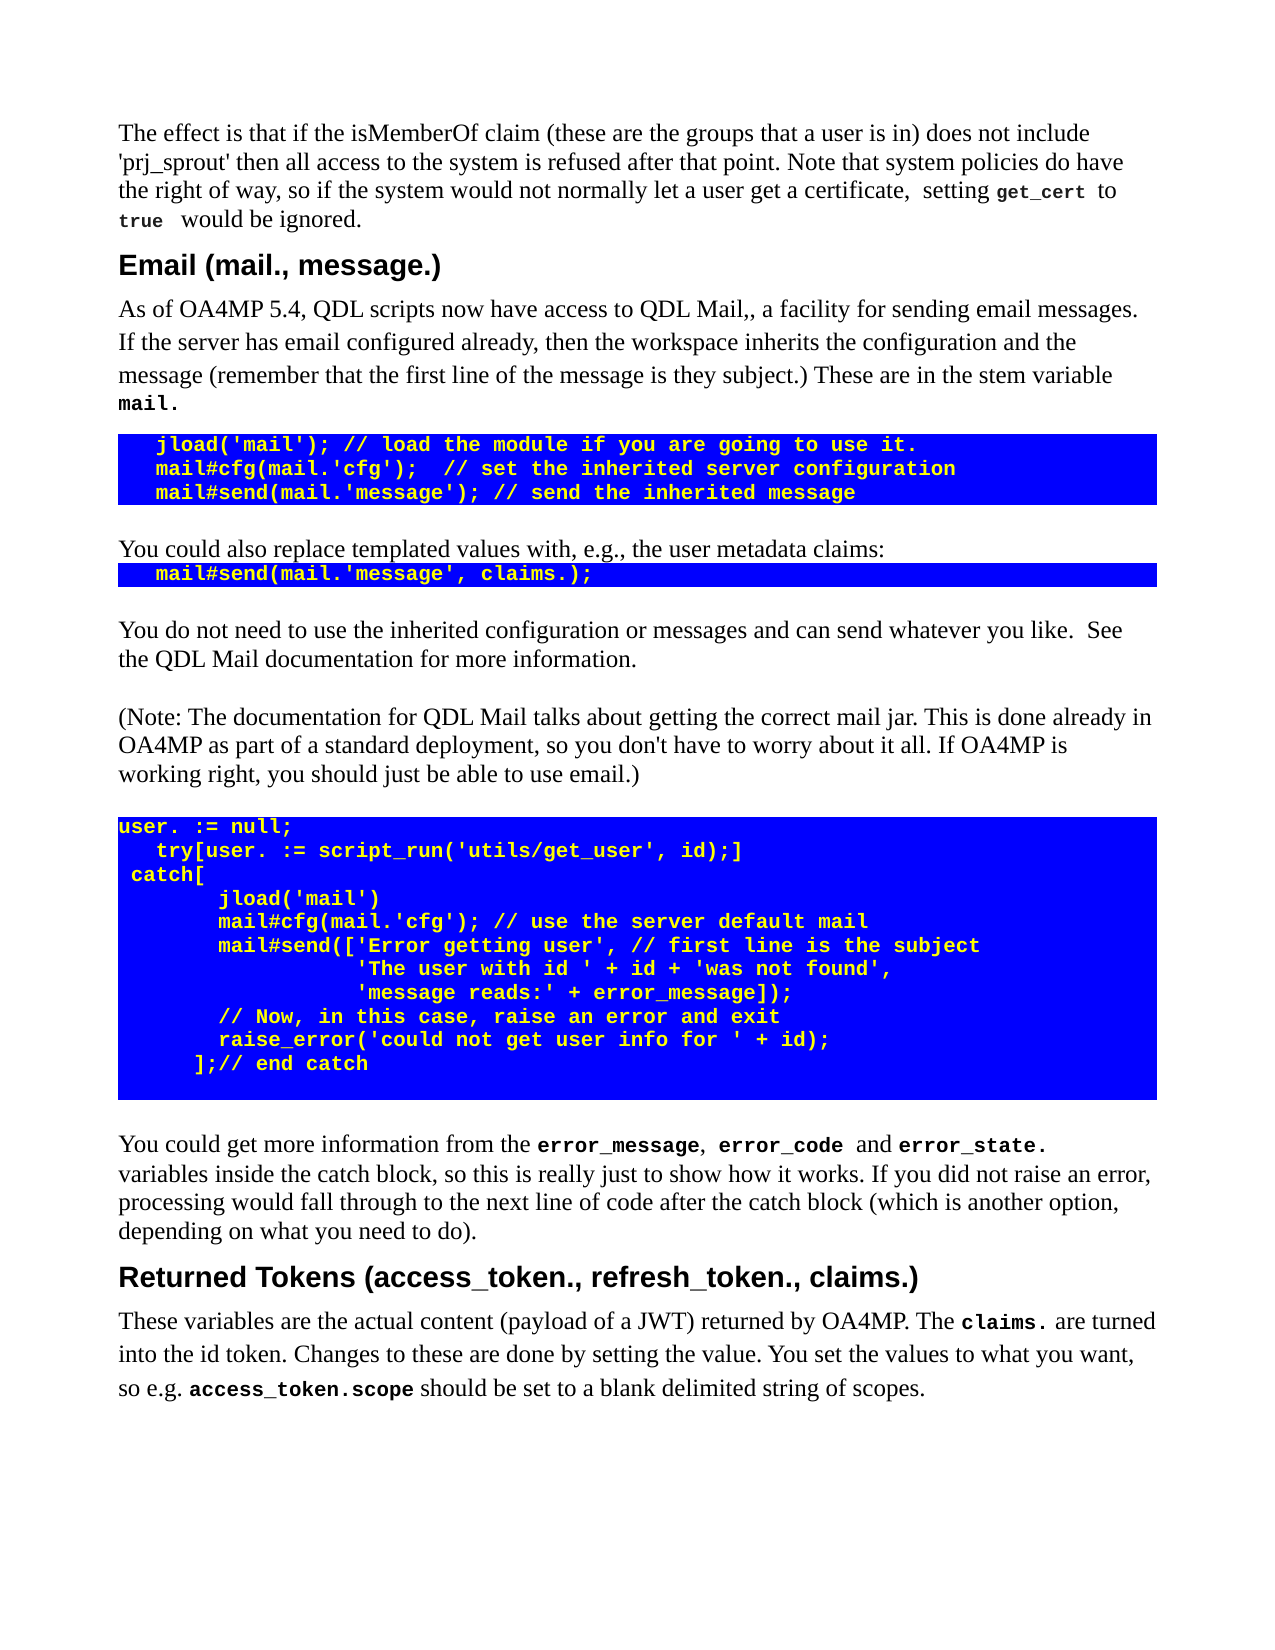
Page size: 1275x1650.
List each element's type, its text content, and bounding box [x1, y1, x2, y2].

text You do not need to use the inherited configuration or messages and can send whatever you like. See the QDL Mail documentation for more information. [118, 615, 1157, 673]
text try[user. := script_run('utils/get_user', id);] [118, 840, 1157, 864]
text raise_error('could not get user info for ' + id); [118, 1029, 1157, 1053]
text mail#cfg(mail.'cfg'); // set the inherited server configuration [118, 458, 1157, 482]
subtitle Returned Tokens (access_token., refresh_token., claims.) [118, 1259, 1157, 1293]
subtitle Email (mail., message.) [118, 248, 1157, 282]
text You could also replace templated values with, e.g., the user metadata claims: [118, 534, 1157, 563]
text The effect is that if the isMemberOf claim (these are the groups that a user is in) does not include 'prj_sprout' then all access to the system is refused after that point. Note that system policies do have the right of way, so if the system would not normally let a user get a certificate, setting get_cert to true would be ignored. [118, 118, 1157, 233]
text catch[ [118, 864, 1157, 887]
text user. := null; [118, 817, 1157, 840]
text mail#send(mail.'message', claims.); [118, 563, 1157, 587]
text jload('mail'); // load the module if you are going to use it. [118, 434, 1157, 458]
text mail#send(['Error getting user', // first line is the subject [118, 935, 1157, 958]
text ];// end catch [118, 1053, 1157, 1077]
text (Note: The documentation for QDL Mail talks about getting the correct mail jar. This is done already in OA4MP as part of a standard deployment, so you don't have to worry about it all. If OA4MP is working right, you should just be able to use email.) [118, 702, 1157, 788]
text 'message reads:' + error_message]); [118, 982, 1157, 1006]
text These variables are the actual content (payload of a JWT) returned by OA4MP. The claims. are turned into the id token. Changes to these are done by setting the value. You set the values to what you want, so e.g. access_token.scope should be set to a blank delimited string of scopes. [118, 1306, 1157, 1402]
text As of OA4MP 5.4, QDL scripts now have access to QDL Mail,, a facility for sending email messages. If the server has email configured already, then the workspace inherits the configuration and the message (remember that the first line of the message is they subject.) These are in the stem variable mail. [118, 294, 1157, 416]
text mail#send(mail.'message'); // send the inherited message [118, 482, 1157, 505]
text You could get more information from the error_message, error_code and error_state. variables inside the catch block, so this is really just to show how it works. If you did not raise an error, processing would fall through to the next line of code after the catch block (which is another option, depending on what you need to do). [118, 1129, 1157, 1245]
text mail#cfg(mail.'cfg'); // use the server default mail [118, 911, 1157, 935]
text jload('mail') [118, 887, 1157, 911]
text 'The user with id ' + id + 'was not found', [118, 958, 1157, 982]
text // Now, in this case, raise an error and exit [118, 1006, 1157, 1029]
